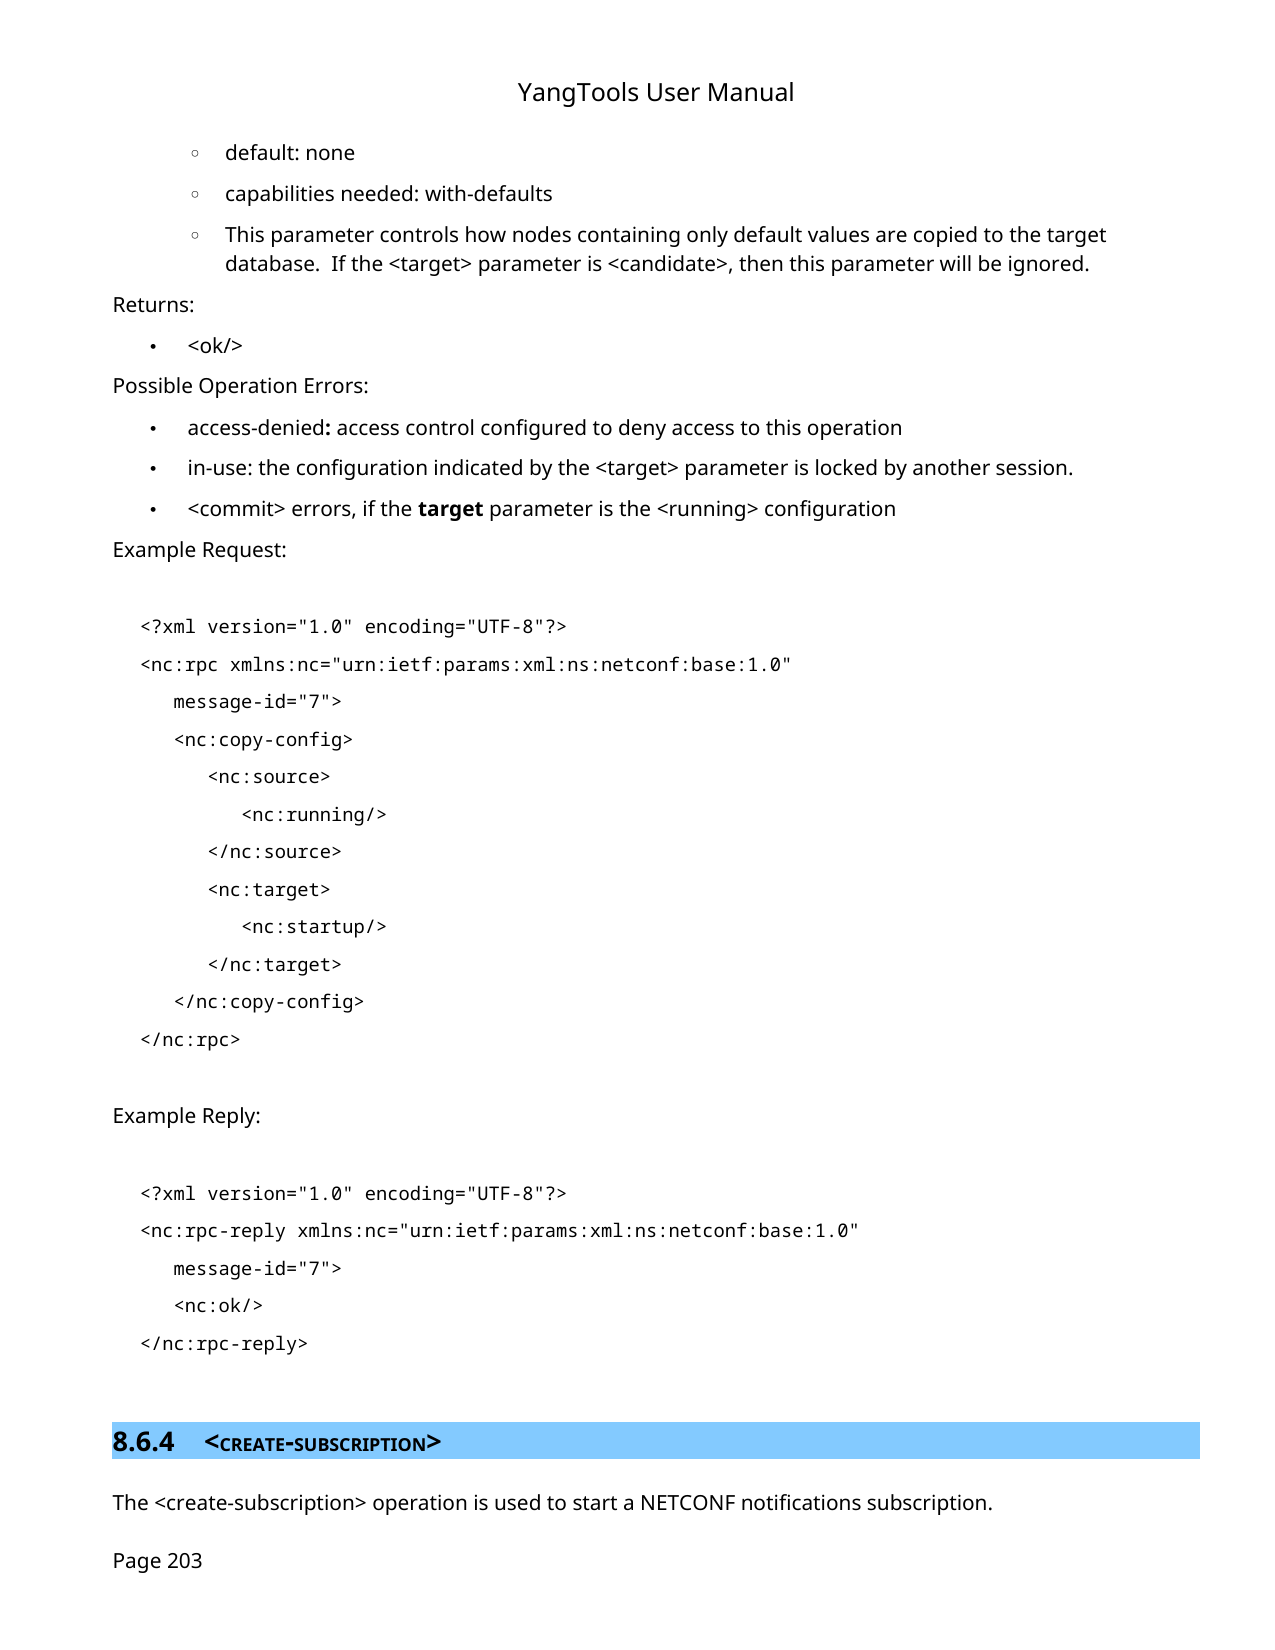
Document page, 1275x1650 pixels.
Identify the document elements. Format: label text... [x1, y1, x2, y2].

text <nc:target> [139, 876, 1200, 902]
text Example Request: [112, 535, 1200, 564]
text <nc:startup/> [139, 914, 1200, 939]
list This parameter controls how nodes containing only default values are copied to the target database. If the <target> parameter is <candidate>, then this parameter will be ignored. [187, 220, 1200, 277]
list in-use: the configuration indicated by the <target> parameter is locked by another session. [150, 453, 1200, 482]
text </nc:target> [139, 951, 1200, 977]
text <nc:running/> [139, 801, 1200, 827]
subtitle <create-subscription> [112, 1422, 1200, 1459]
text <?xml version="1.0" encoding="UTF-8"?> [139, 1180, 1200, 1205]
text message-id="7"> [139, 689, 1200, 714]
text </nc:copy-config> [139, 989, 1200, 1014]
text message-id="7"> [139, 1255, 1200, 1280]
list access-denied: access control configured to deny access to this operation [150, 413, 1200, 441]
text The <create-subscription> operation is used to start a NETCONF notifications subscription. [112, 1488, 1200, 1516]
text <nc:rpc-reply xmlns:nc="urn:ietf:params:xml:ns:netconf:base:1.0" [139, 1217, 1200, 1243]
text <nc:ok/> [139, 1292, 1200, 1318]
text </nc:rpc-reply> [139, 1330, 1200, 1355]
text <?xml version="1.0" encoding="UTF-8"?> [139, 614, 1200, 639]
list default: none [187, 138, 1200, 167]
text <nc:source> [139, 764, 1200, 789]
list <commit> errors, if the target parameter is the <running> configuration [150, 494, 1200, 523]
text </nc:source> [139, 839, 1200, 864]
text Possible Operation Errors: [112, 372, 1200, 400]
text <nc:copy-config> [139, 726, 1200, 752]
text <nc:rpc xmlns:nc="urn:ietf:params:xml:ns:netconf:base:1.0" [139, 651, 1200, 677]
list <ok/> [150, 331, 1200, 359]
list capabilities needed: with-defaults [187, 179, 1200, 208]
text Returns: [112, 290, 1200, 318]
text </nc:rpc> [139, 1026, 1200, 1052]
text Example Reply: [112, 1101, 1200, 1130]
